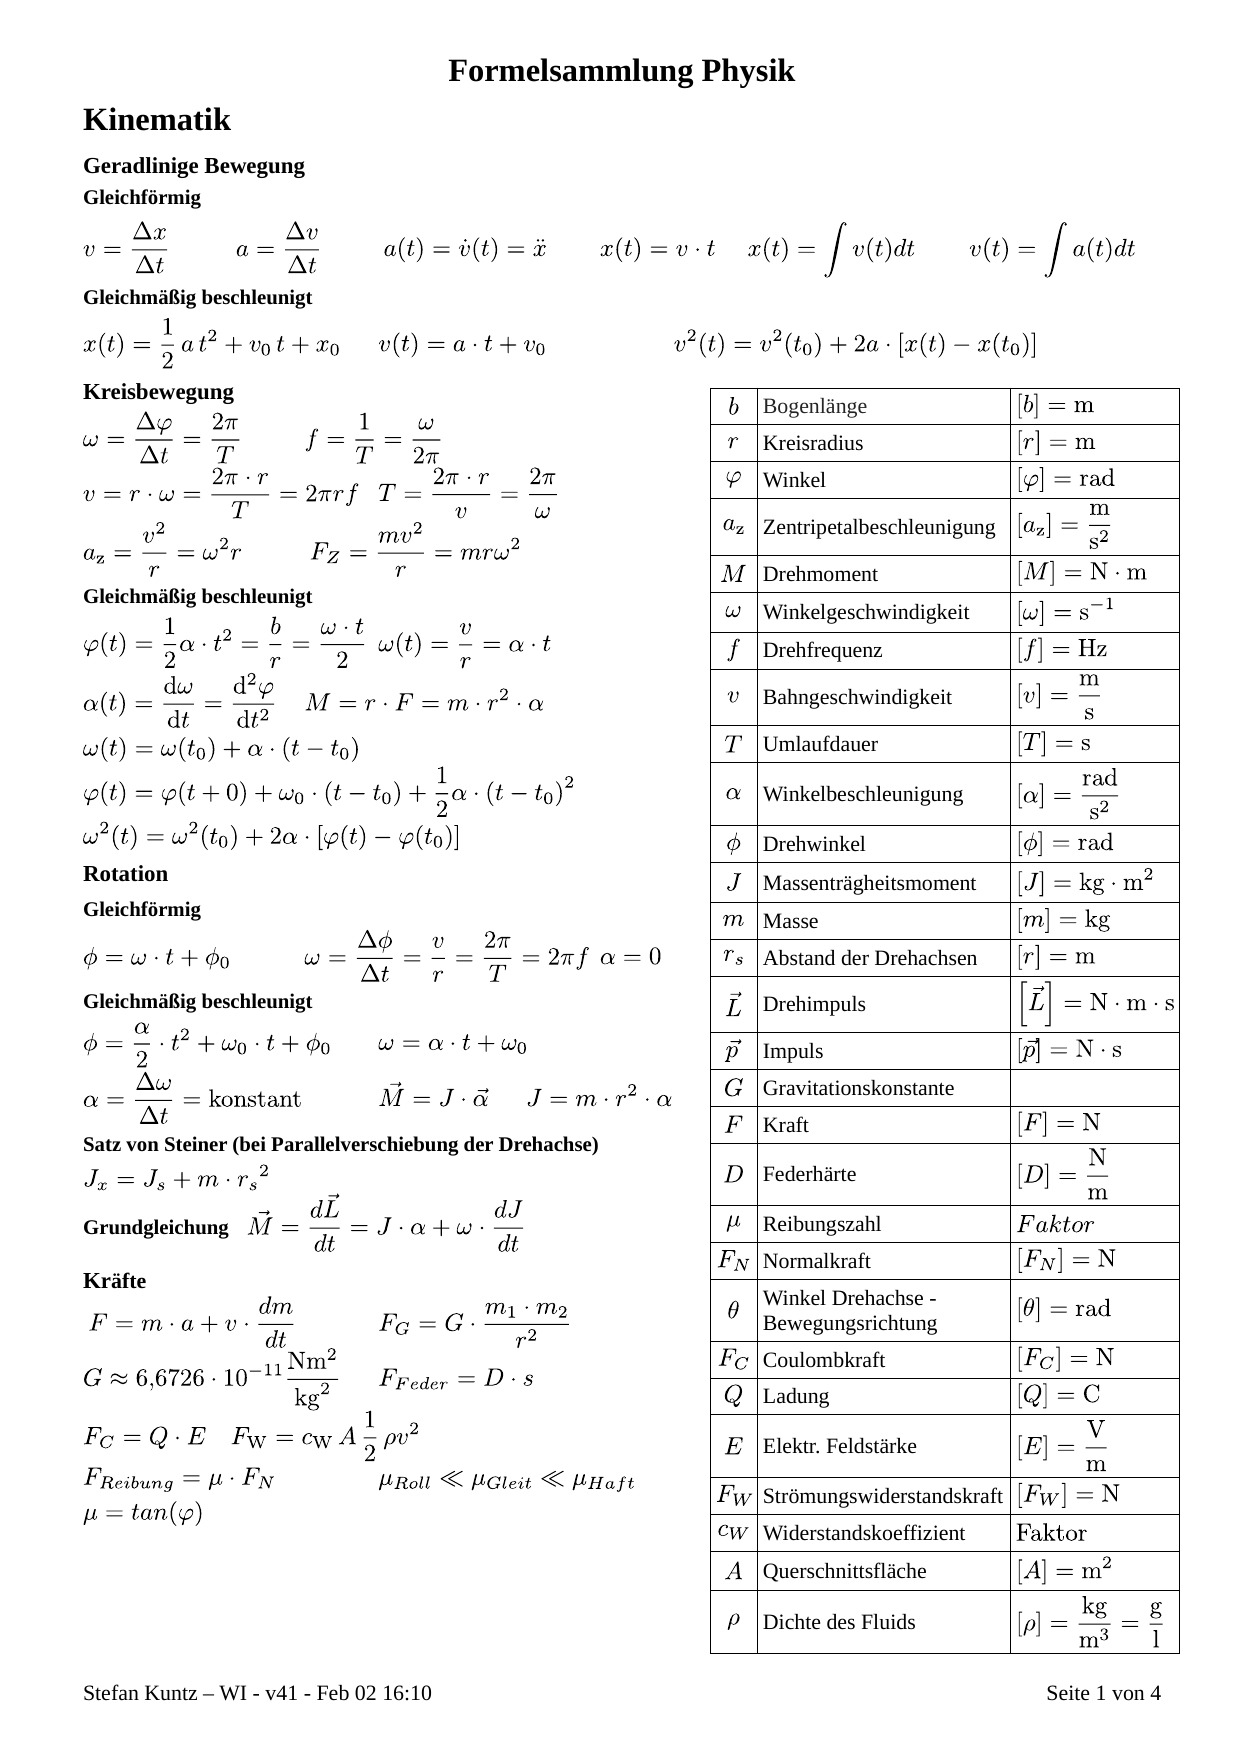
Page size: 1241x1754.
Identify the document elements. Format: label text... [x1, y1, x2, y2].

table_header Bogenlänge [758, 389, 1010, 424]
table_cell [1011, 826, 1179, 862]
table_cell [711, 903, 757, 939]
subtitle [524, 1193, 709, 1252]
subtitle Formelsammlung Physik [83, 51, 1161, 89]
table_cell Abstand der Drehachsen [758, 940, 1010, 976]
table_cell Impuls [758, 1033, 1010, 1069]
table_cell [1011, 903, 1179, 939]
table_cell [1011, 425, 1179, 461]
table_cell [1011, 1415, 1179, 1477]
table_cell [711, 1243, 757, 1279]
table_cell Winkel Drehachse - Bewegungsrichtung [758, 1280, 1010, 1341]
table_cell Coulombkraft [758, 1342, 1010, 1377]
table_cell Elektr. Feldstärke [758, 1415, 1010, 1477]
table_cell [1011, 1070, 1179, 1106]
table_cell Gravitationskonstante [758, 1070, 1010, 1106]
subtitle Rotation [83, 861, 709, 887]
table_cell [711, 633, 757, 668]
table_cell [1011, 499, 1179, 555]
table_cell Winkel [758, 462, 1010, 498]
table_cell Strömungswiderstandskraft [758, 1478, 1010, 1514]
table_cell [1011, 1107, 1179, 1142]
table_cell [1011, 1280, 1179, 1341]
table_cell [711, 1342, 757, 1377]
subtitle Kreisbewegung [83, 378, 1181, 1682]
table_cell [711, 1515, 757, 1551]
table_cell Drehimpuls [758, 977, 1010, 1032]
table_cell [1011, 593, 1179, 632]
table_cell Widerstandskoeffizient [758, 1515, 1010, 1551]
table_cell [711, 499, 757, 555]
table_cell [1011, 1033, 1179, 1069]
table_cell [711, 977, 757, 1032]
table_cell [711, 726, 757, 762]
table_cell [1011, 1342, 1179, 1377]
table_cell [1011, 1206, 1179, 1242]
table_cell [1011, 1478, 1179, 1514]
table_cell [1011, 1515, 1179, 1551]
subtitle Gleichmäßig beschleunigt [83, 285, 1161, 309]
table_cell Federhärte [758, 1144, 1010, 1205]
table_cell [711, 826, 757, 862]
subtitle Gleichmäßig beschleunigt [83, 584, 709, 608]
table_cell [1011, 1379, 1179, 1414]
table_cell Zentripetalbeschleunigung [758, 499, 1010, 555]
table_cell [711, 863, 757, 902]
table_cell [711, 1144, 757, 1205]
table_cell Massenträgheitsmoment [758, 863, 1010, 902]
subtitle Grundgleichung [83, 1193, 246, 1252]
table_cell Ladung [758, 1379, 1010, 1414]
table_cell [1011, 863, 1179, 902]
table_header [1011, 389, 1179, 424]
table_cell [711, 1107, 757, 1142]
table_cell [711, 763, 757, 825]
table_cell [711, 593, 757, 632]
table_cell Normalkraft [758, 1243, 1010, 1279]
table_cell Reibungszahl [758, 1206, 1010, 1242]
subtitle Gleichmäßig beschleunigt [83, 989, 709, 1013]
table_cell Querschnittsfläche [758, 1552, 1010, 1590]
subtitle Satz von Steiner (bei Parallelverschiebung der Drehachse) [83, 1131, 709, 1156]
table_cell [1011, 1591, 1179, 1653]
table_cell [711, 1591, 757, 1653]
subtitle Kräfte [83, 1267, 709, 1293]
table_cell [711, 1478, 757, 1514]
table_cell [711, 1070, 757, 1106]
table_cell [711, 425, 757, 461]
table_cell [1011, 462, 1179, 498]
table_cell Masse [758, 903, 1010, 939]
table_header [711, 389, 757, 424]
table_cell [711, 1379, 757, 1414]
table_cell [711, 1206, 757, 1242]
table_cell [1011, 1144, 1179, 1205]
table_cell [1011, 763, 1179, 825]
table_cell [711, 556, 757, 592]
table_cell Drehfrequenz [758, 633, 1010, 668]
table_cell [711, 670, 757, 725]
table_cell [711, 1415, 757, 1477]
subtitle Gleichförmig [83, 897, 709, 921]
table_cell [711, 462, 757, 498]
table_cell [1011, 1552, 1179, 1590]
table_cell [711, 1552, 757, 1590]
table_cell Drehmoment [758, 556, 1010, 592]
table_cell [1011, 670, 1179, 725]
table_cell [711, 940, 757, 976]
table_cell [1011, 556, 1179, 592]
table_cell [1011, 1243, 1179, 1279]
table_cell [711, 1280, 757, 1341]
table_cell [711, 1033, 757, 1069]
table_cell Winkelbeschleunigung [758, 763, 1010, 825]
subtitle Kinematik [83, 100, 1161, 138]
table_cell Dichte des Fluids [758, 1591, 1010, 1653]
table_cell [1011, 633, 1179, 668]
table_cell Winkelgeschwindigkeit [758, 593, 1010, 632]
table_cell Kraft [758, 1107, 1010, 1142]
table_cell [1011, 940, 1179, 976]
subtitle Gleichförmig [83, 185, 1161, 209]
table_cell [1011, 726, 1179, 762]
subtitle Geradlinige Bewegung [83, 152, 1161, 179]
table_cell [1011, 977, 1179, 1032]
table_cell Bahngeschwindigkeit [758, 670, 1010, 725]
table_cell Drehwinkel [758, 826, 1010, 862]
table_cell Kreisradius [758, 425, 1010, 461]
table_cell Umlaufdauer [758, 726, 1010, 762]
